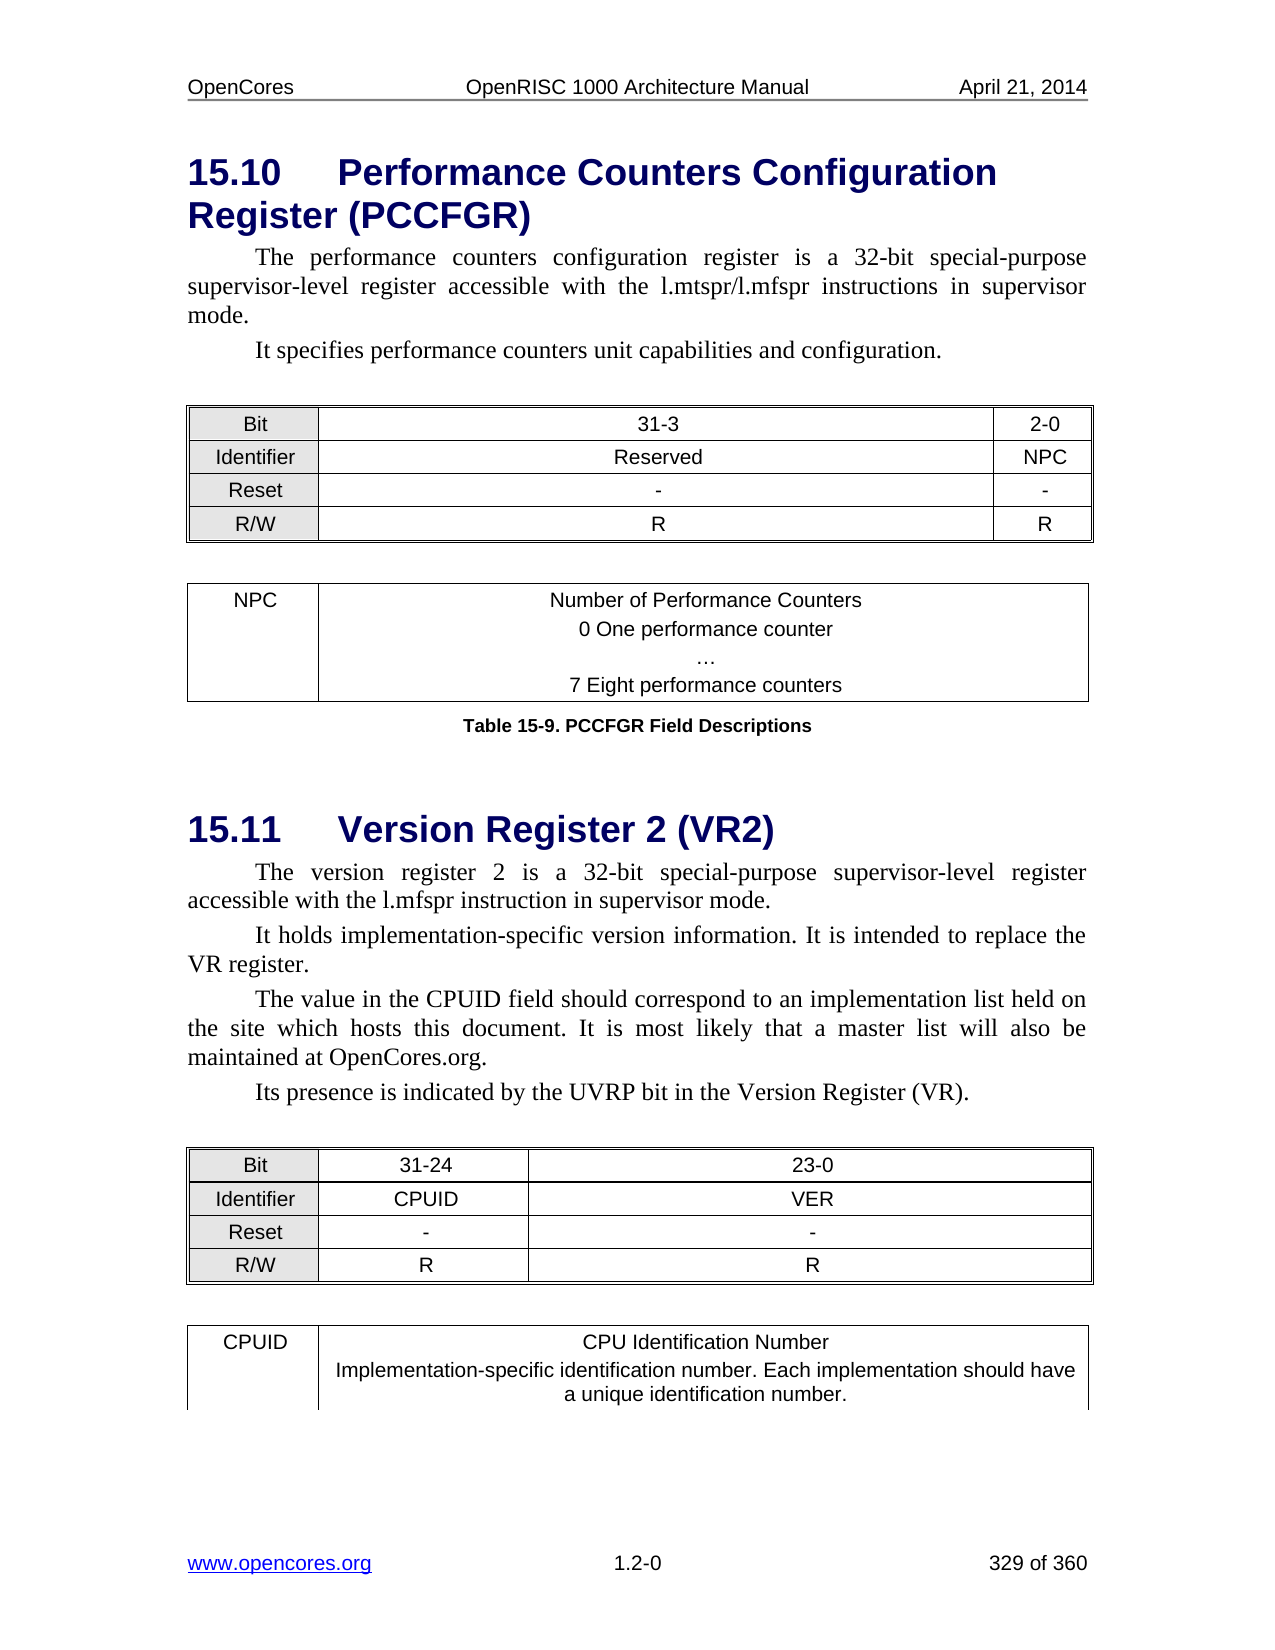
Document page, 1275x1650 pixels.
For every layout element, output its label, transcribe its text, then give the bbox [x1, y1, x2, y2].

text The value in the CPUID field should correspond to an implementation list held on the site which hosts this document. It is most likely that a master list will also be maintained at OpenCores.org. [187, 984, 1087, 1071]
text The performance counters configuration register is a 32-bit special-purpose supervisor-level register accessible with the l.mtspr/l.mfspr instructions in supervisor mode. [187, 242, 1087, 329]
table_cell R [319, 507, 993, 539]
table_cell R/W [190, 1249, 318, 1281]
table_cell R [994, 507, 1091, 539]
subtitle Version Register 2 (VR2) [187, 807, 1087, 851]
table_cell VER [529, 1183, 1091, 1215]
table_header 2-0 [994, 408, 1091, 439]
table_cell Reserved [319, 441, 993, 473]
table_cell Reset [190, 474, 318, 506]
table_header 23-0 [529, 1150, 1091, 1181]
table_cell Identifier [190, 1183, 318, 1215]
text It specifies performance counters unit capabilities and configuration. [187, 335, 1087, 364]
table_header Number of Performance Counters 0 One performance counter … 7 Eight performance counters [319, 584, 1088, 701]
table_header Bit [190, 1150, 318, 1181]
table_cell NPC [994, 441, 1091, 473]
table_header CPUID [188, 1326, 318, 1410]
table_cell CPUID [319, 1183, 528, 1215]
text Table 15-9. PCCFGR Field Descriptions [187, 714, 1087, 736]
table_cell - [994, 474, 1091, 506]
table_cell - [529, 1216, 1091, 1248]
table_cell R/W [190, 507, 318, 539]
table_cell R [529, 1249, 1091, 1281]
table_cell - [319, 474, 993, 506]
text It holds implementation-specific version information. It is intended to replace the VR register. [187, 921, 1087, 978]
table_header NPC [188, 584, 318, 701]
table_cell Reset [190, 1216, 318, 1248]
table_cell Identifier [190, 441, 318, 473]
table_header 31-3 [319, 408, 993, 439]
table_header 31-24 [319, 1150, 528, 1181]
subtitle Performance Counters Configuration Register (PCCFGR) [187, 150, 1087, 236]
table_header Bit [190, 408, 318, 439]
table_header CPU Identification Number Implementation-specific identification number. Each implementation should have a unique identification number. [319, 1326, 1088, 1410]
text Its presence is indicated by the UVRP bit in the Version Register (VR). [187, 1077, 1087, 1106]
table_cell - [319, 1216, 528, 1248]
text The version register 2 is a 32-bit special-purpose supervisor-level register accessible with the l.mfspr instruction in supervisor mode. [187, 857, 1087, 914]
table_cell R [319, 1249, 528, 1281]
